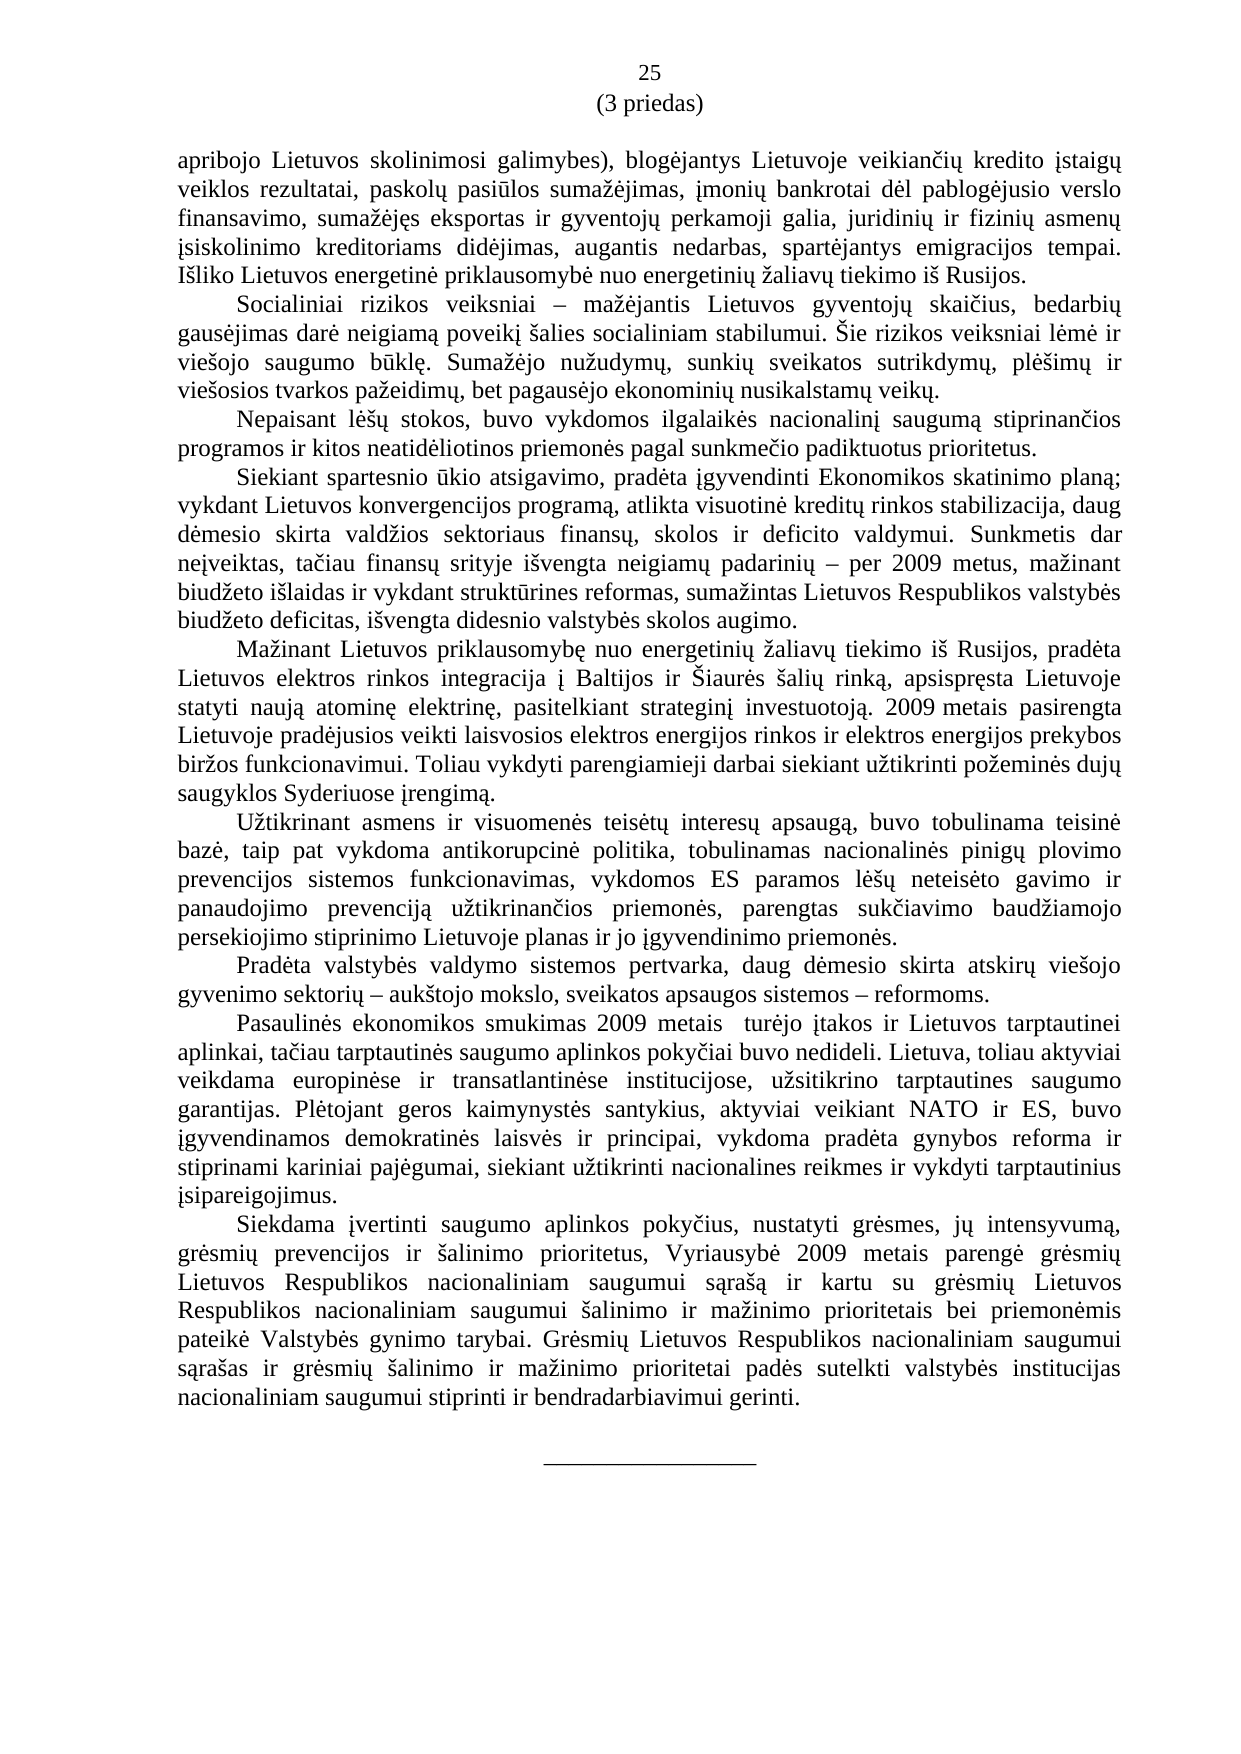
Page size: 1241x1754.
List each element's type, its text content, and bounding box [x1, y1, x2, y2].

text Pasaulinės ekonomikos smukimas 2009 metais turėjo įtakos ir Lietuvos tarptautinei aplinkai, tačiau tarptautinės saugumo aplinkos pokyčiai buvo nedideli. Lietuva, toliau aktyviai veikdama europinėse ir transatlantinėse institucijose, užsitikrino tarptautines saugumo garantijas. Plėtojant geros kaimynystės santykius, aktyviai veikiant NATO ir ES, buvo įgyvendinamos demokratinės laisvės ir principai, vykdoma pradėta gynybos reforma ir stiprinami kariniai pajėgumai, siekiant užtikrinti nacionalines reikmes ir vykdyti tarptautinius įsipareigojimus. [177, 1008, 1122, 1209]
text Užtikrinant asmens ir visuomenės teisėtų interesų apsaugą, buvo tobulinama teisinė bazė, taip pat vykdoma antikorupcinė politika, tobulinamas nacionalinės pinigų plovimo prevencijos sistemos funkcionavimas, vykdomos ES paramos lėšų neteisėto gavimo ir panaudojimo prevenciją užtikrinančios priemonės, parengtas sukčiavimo baudžiamojo persekiojimo stiprinimo Lietuvoje planas ir jo įgyvendinimo priemonės. [177, 807, 1122, 950]
text Socialiniai rizikos veiksniai – mažėjantis Lietuvos gyventojų skaičius, bedarbių gausėjimas darė neigiamą poveikį šalies socialiniam stabilumui. Šie rizikos veiksniai lėmė ir viešojo saugumo būklę. Sumažėjo nužudymų, sunkių sveikatos sutrikdymų, plėšimų ir viešosios tvarkos pažeidimų, bet pagausėjo ekonominių nusikalstamų veikų. [177, 289, 1122, 404]
text apribojo Lietuvos skolinimosi galimybes), blogėjantys Lietuvoje veikiančių kredito įstaigų veiklos rezultatai, paskolų pasiūlos sumažėjimas, įmonių bankrotai dėl pablogėjusio verslo finansavimo, sumažėjęs eksportas ir gyventojų perkamoji galia, juridinių ir fizinių asmenų įsiskolinimo kreditoriams didėjimas, augantis nedarbas, spartėjantys emigracijos tempai. Išliko Lietuvos energetinė priklausomybė nuo energetinių žaliavų tiekimo iš Rusijos. [177, 145, 1122, 289]
text Siekiant spartesnio ūkio atsigavimo, pradėta įgyvendinti Ekonomikos skatinimo planą; vykdant Lietuvos konvergencijos programą, atlikta visuotinė kreditų rinkos stabilizacija, daug dėmesio skirta valdžios sektoriaus finansų, skolos ir deficito valdymui. Sunkmetis dar neįveiktas, tačiau finansų srityje išvengta neigiamų padarinių – per 2009 metus, mažinant biudžeto išlaidas ir vykdant struktūrines reformas, sumažintas Lietuvos Respublikos valstybės biudžeto deficitas, išvengta didesnio valstybės skolos augimo. [177, 462, 1122, 634]
text _________________ [177, 1439, 1122, 1468]
text Pradėta valstybės valdymo sistemos pertvarka, daug dėmesio skirta atskirų viešojo gyvenimo sektorių – aukštojo mokslo, sveikatos apsaugos sistemos – reformoms. [177, 950, 1122, 1008]
text Nepaisant lėšų stokos, buvo vykdomos ilgalaikės nacionalinį saugumą stiprinančios programos ir kitos neatidėliotinos priemonės pagal sunkmečio padiktuotus prioritetus. [177, 404, 1122, 462]
text Mažinant Lietuvos priklausomybę nuo energetinių žaliavų tiekimo iš Rusijos, pradėta Lietuvos elektros rinkos integracija į Baltijos ir Šiaurės šalių rinką, apsispręsta Lietuvoje statyti naują atominę elektrinę, pasitelkiant strateginį investuotoją. 2009 metais pasirengta Lietuvoje pradėjusios veikti laisvosios elektros energijos rinkos ir elektros energijos prekybos biržos funkcionavimui. Toliau vykdyti parengiamieji darbai siekiant užtikrinti požeminės dujų saugyklos Syderiuose įrengimą. [177, 634, 1122, 807]
text Siekdama įvertinti saugumo aplinkos pokyčius, nustatyti grėsmes, jų intensyvumą, grėsmių prevencijos ir šalinimo prioritetus, Vyriausybė 2009 metais parengė grėsmių Lietuvos Respublikos nacionaliniam saugumui sąrašą ir kartu su grėsmių Lietuvos Respublikos nacionaliniam saugumui šalinimo ir mažinimo prioritetais bei priemonėmis pateikė Valstybės gynimo tarybai. Grėsmių Lietuvos Respublikos nacionaliniam saugumui sąrašas ir grėsmių šalinimo ir mažinimo prioritetai padės sutelkti valstybės institucijas nacionaliniam saugumui stiprinti ir bendradarbiavimui gerinti. [177, 1209, 1122, 1410]
